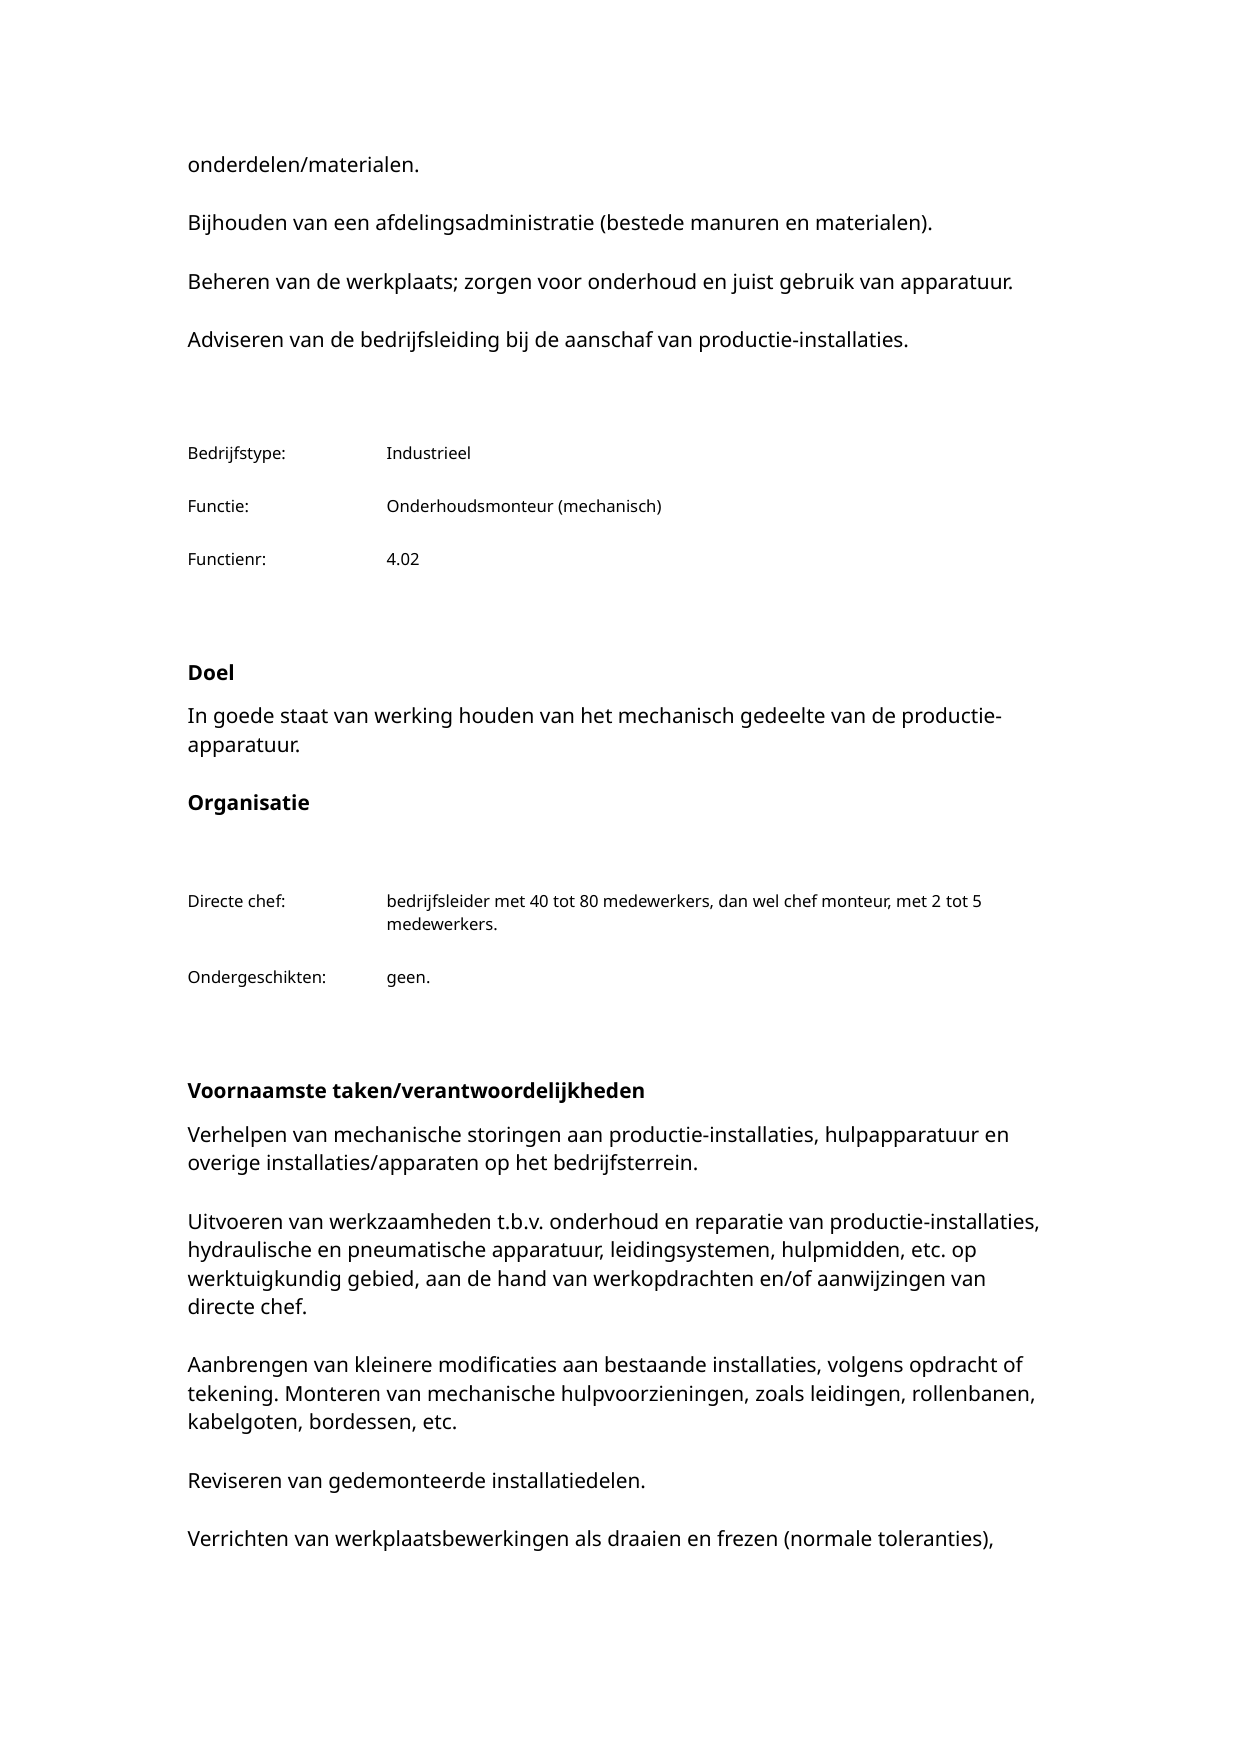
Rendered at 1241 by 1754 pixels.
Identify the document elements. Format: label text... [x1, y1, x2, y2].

text Verhelpen van mechanische storingen aan productie-installaties, hulpapparatuur en overige installaties/apparaten op het bedrijfsterrein. [187, 1120, 1053, 1177]
text Voornaamste taken/verantwoordelijkheden [187, 1076, 1053, 1105]
table_cell geen. [386, 965, 1053, 1018]
table_header bedrijfsleider met 40 tot 80 medewerkers, dan wel chef monteur, met 2 tot 5 medewerkers. [386, 890, 1053, 965]
table_cell Onderhoudsmonteur (mechanisch) [386, 494, 1053, 547]
table_header Directe chef: [188, 890, 386, 965]
text Verrichten van werkplaatsbewerkingen als draaien en frezen (normale toleranties), [187, 1524, 1053, 1553]
table_header Industrieel [386, 442, 1053, 494]
table_cell 4.02 [386, 547, 1053, 600]
text Aanbrengen van kleinere modificaties aan bestaande installaties, volgens opdracht of tekening. Monteren van mechanische hulpvoorzieningen, zoals leidingen, rollenbanen, kabelgoten, bordessen, etc. [187, 1351, 1053, 1436]
text onderdelen/materialen. [187, 150, 1053, 178]
text Reviseren van gedemonteerde installatiedelen. [187, 1466, 1053, 1494]
table_header Bedrijfstype: [188, 442, 386, 494]
text Uitvoeren van werkzaamheden t.b.v. onderhoud en reparatie van productie-installaties, hydraulische en pneumatische apparatuur, leidingsystemen, hulpmidden, etc. op werktuigkundig gebied, aan de hand van werkopdrachten en/of aanwijzingen van directe chef. [187, 1207, 1053, 1321]
table_cell Functienr: [188, 547, 386, 600]
table_cell Functie: [188, 494, 386, 547]
text Organisatie [187, 788, 1053, 817]
text Beheren van de werkplaats; zorgen voor onderhoud en juist gebruik van apparatuur. [187, 267, 1053, 295]
table_cell Ondergeschikten: [188, 965, 386, 1018]
text Adviseren van de bedrijfsleiding bij de aanschaf van productie-installaties. [187, 325, 1053, 354]
text In goede staat van werking houden van het mechanisch gedeelte van de productie-apparatuur. [187, 702, 1053, 758]
text Bijhouden van een afdelingsadministratie (bestede manuren en materialen). [187, 208, 1053, 237]
text Doel [187, 658, 1053, 687]
